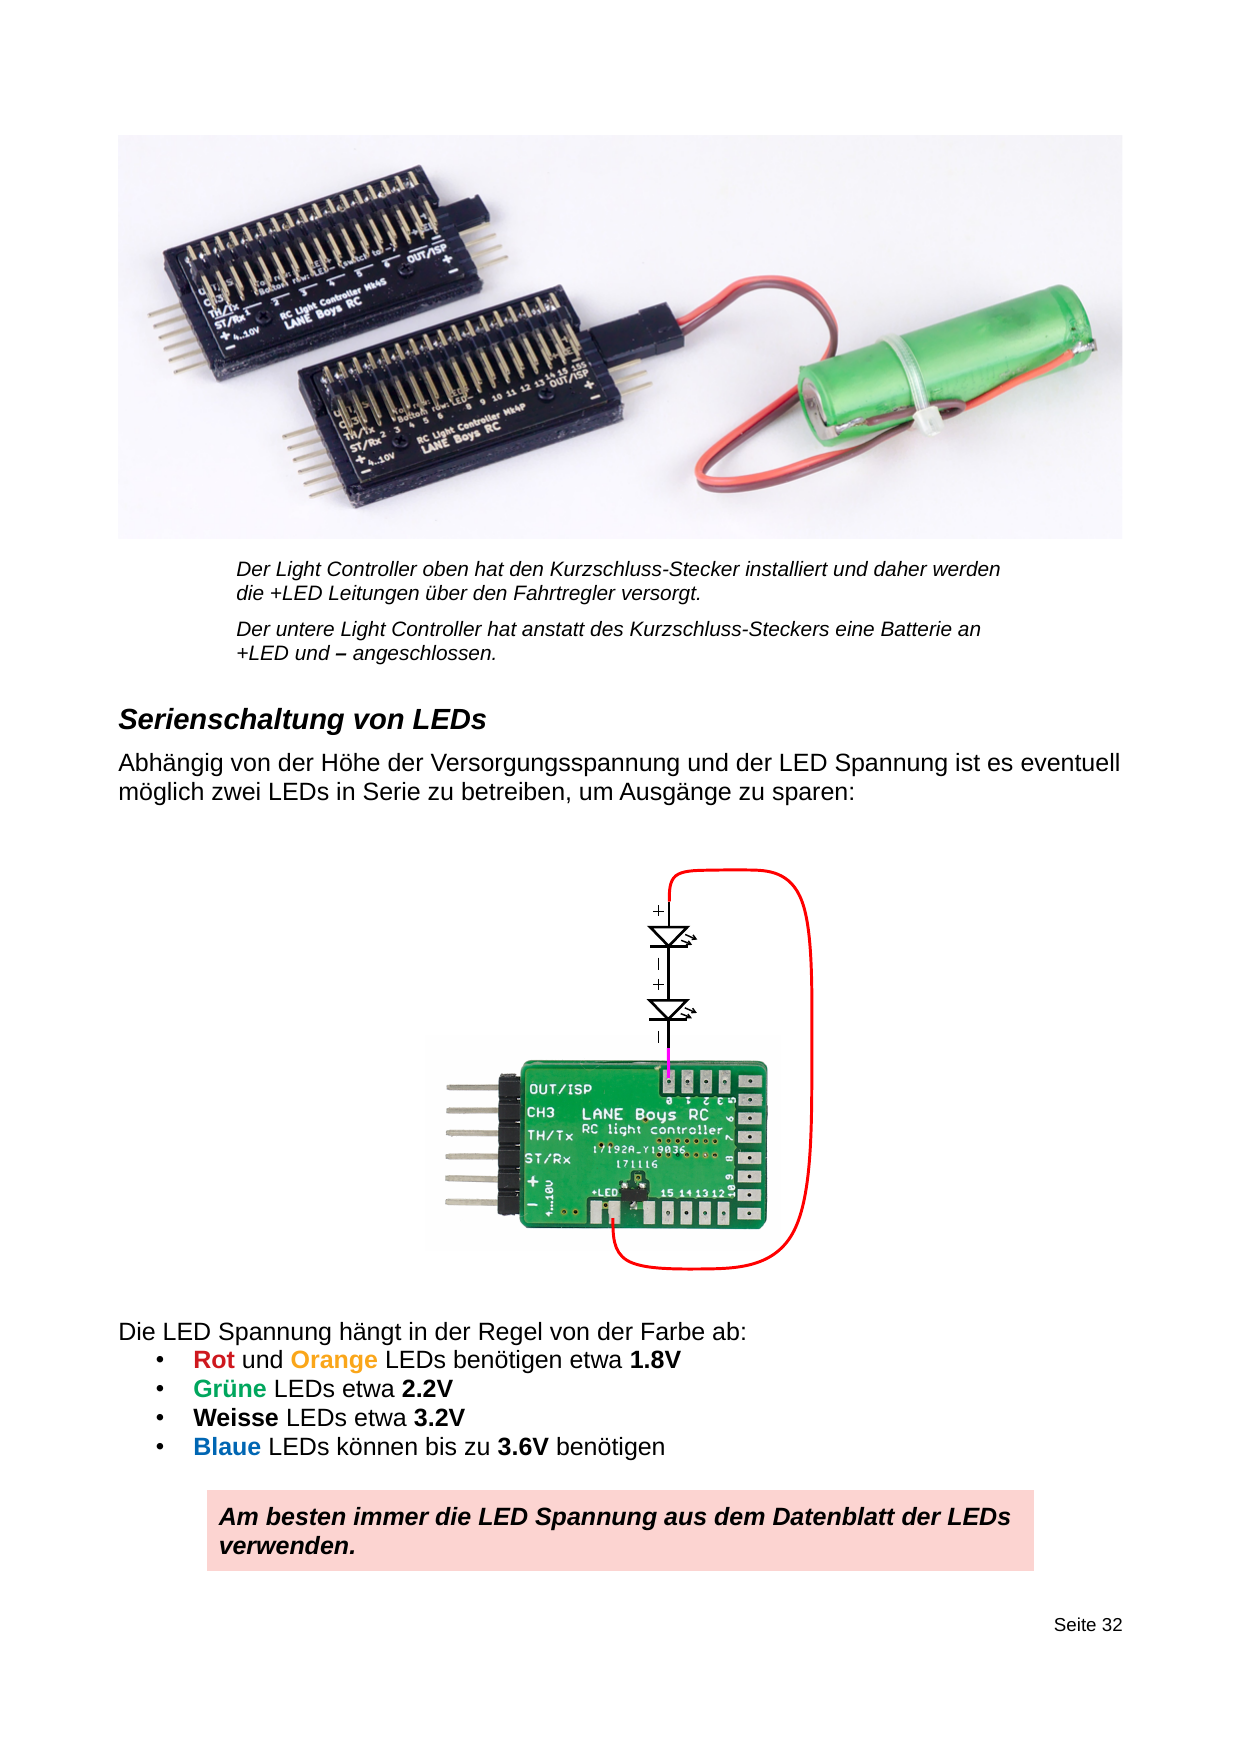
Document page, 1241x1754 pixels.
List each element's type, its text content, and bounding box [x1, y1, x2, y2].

list Grüne LEDs etwa 2.2V [156, 1374, 1122, 1403]
list Blaue LEDs können bis zu 3.6V benötigen [156, 1432, 1122, 1461]
subtitle Serienschaltung von LEDs [118, 702, 1122, 736]
list Weisse LEDs etwa 3.2V [156, 1403, 1122, 1432]
text Abhängig von der Höhe der Versorgungsspannung und der LED Spannung ist es eventuell möglich zwei LEDs in Serie zu betreiben, um Ausgänge zu sparen: [118, 748, 1122, 806]
text Der untere Light Controller hat anstatt des Kurzschluss-Steckers eine Batterie an +LED und – angeschlossen. [236, 617, 1004, 665]
list Rot und Orange LEDs benötigen etwa 1.8V [156, 1345, 1122, 1374]
picture [118, 135, 1123, 539]
text Der Light Controller oben hat den Kurzschluss-Stecker installiert und daher werden die +LED Leitungen über den Fahrtregler versorgt. [236, 557, 1004, 604]
text Am besten immer die LED Spannung aus dem Datenblatt der LEDs verwenden. [207, 1490, 1034, 1571]
text Die LED Spannung hängt in der Regel von der Farbe ab: [118, 1317, 1122, 1345]
